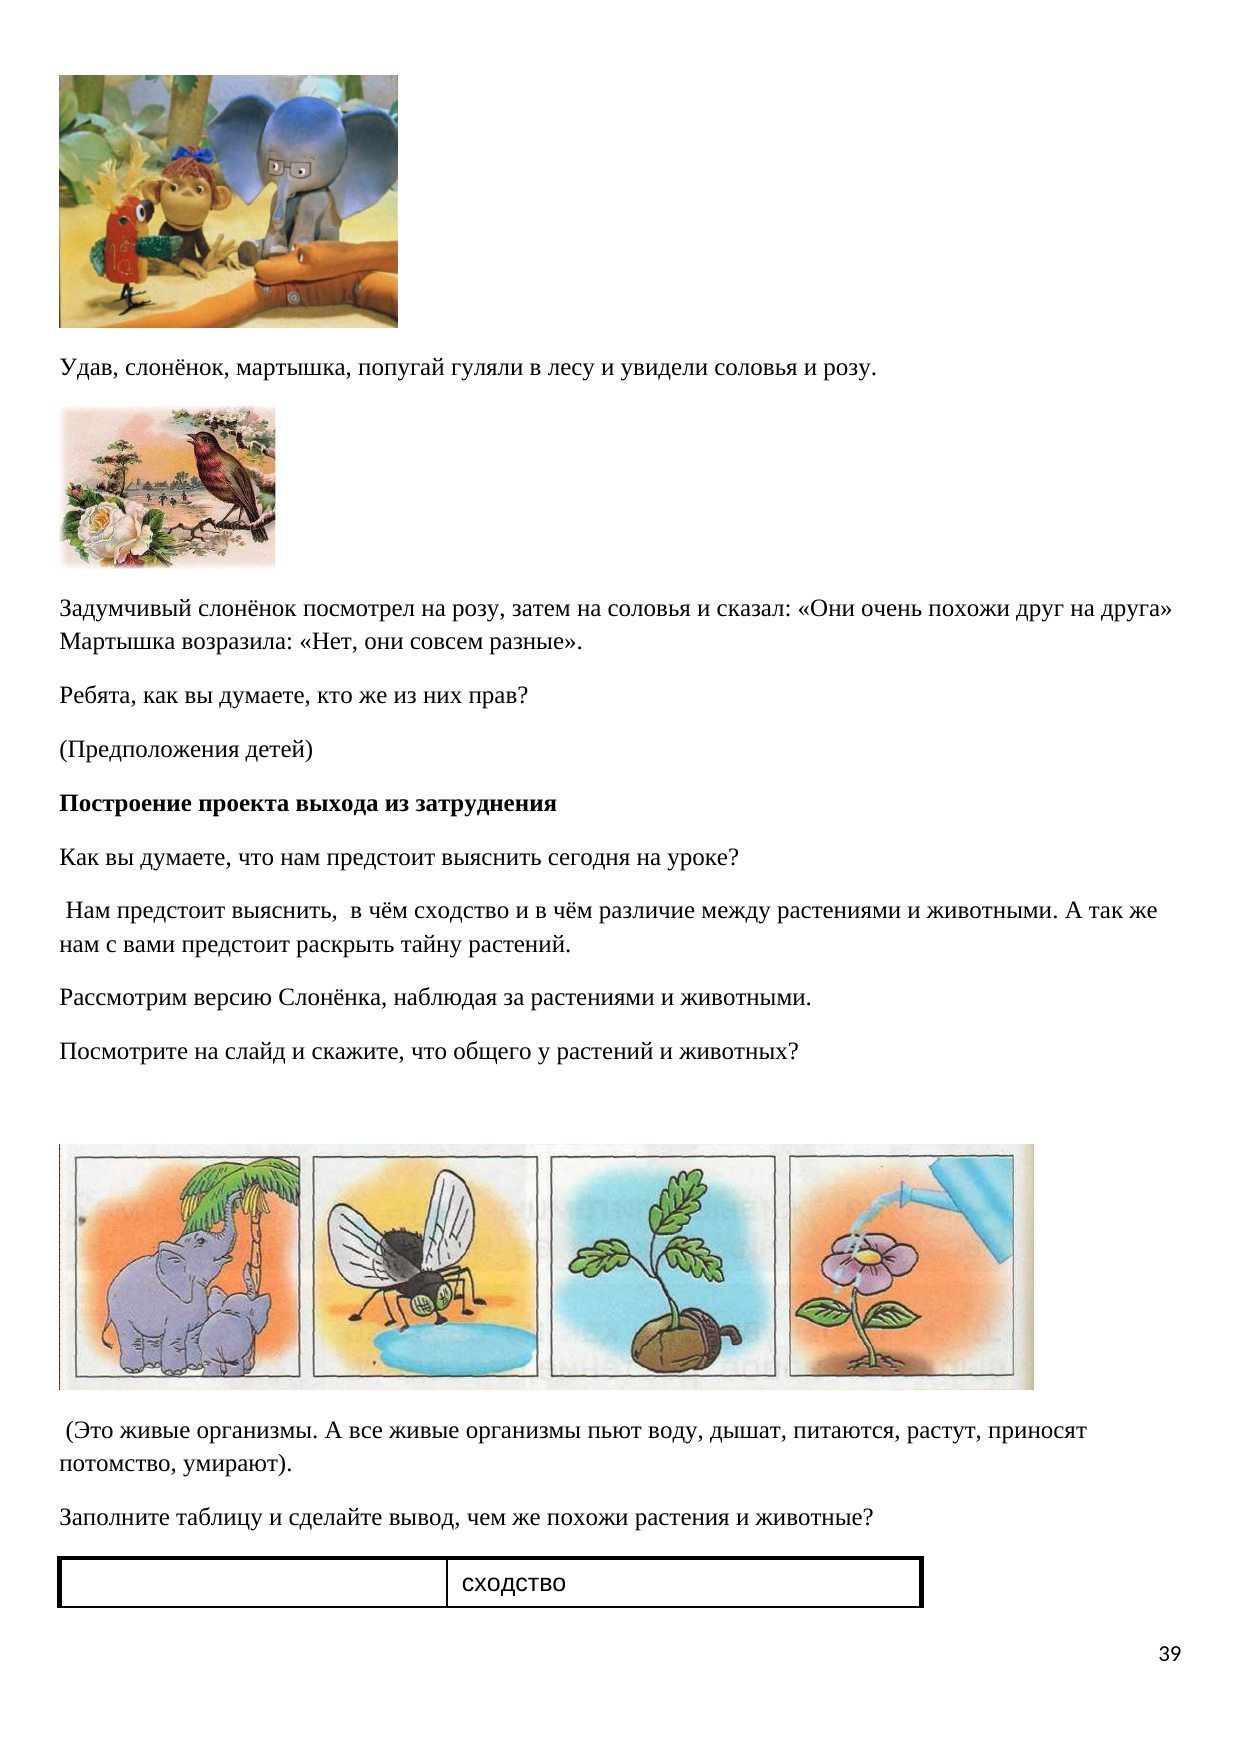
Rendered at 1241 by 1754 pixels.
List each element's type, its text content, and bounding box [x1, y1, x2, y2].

text (Это живые организмы. А все живые организмы пьют воду, дышат, питаются, растут, приносят потомство, умирают). [59, 1415, 1181, 1477]
text Рассмотрим версию Слонёнка, наблюдая за растениями и животными. [59, 982, 1181, 1011]
table_header сходство [448, 1560, 919, 1606]
text Нам предстоит выяснить, в чём сходство и в чём различие между растениями и животными. А так же нам с вами предстоит раскрыть тайну растений. [59, 896, 1181, 957]
text Построение проекта выхода из затруднения [59, 788, 1181, 817]
text Как вы думаете, что нам предстоит выяснить сегодня на уроке? [59, 842, 1181, 871]
text Задумчивый слонёнок посмотрел на розу, затем на соловья и сказал: «Они очень похожи друг на друга» Мартышка возразила: «Нет, они совсем разные». [59, 593, 1181, 655]
text Ребята, как вы думаете, кто же из них прав? [59, 680, 1181, 709]
table_header [62, 1560, 446, 1606]
text Заполните таблицу и сделайте вывод, чем же похожи растения и животные? [59, 1502, 1181, 1531]
text (Предположения детей) [59, 734, 1181, 763]
text Удав, слонёнок, мартышка, попугай гуляли в лесу и увидели соловья и розу. [59, 352, 1181, 381]
text Посмотрите на слайд и скажите, что общего у растений и животных? [59, 1036, 1181, 1065]
